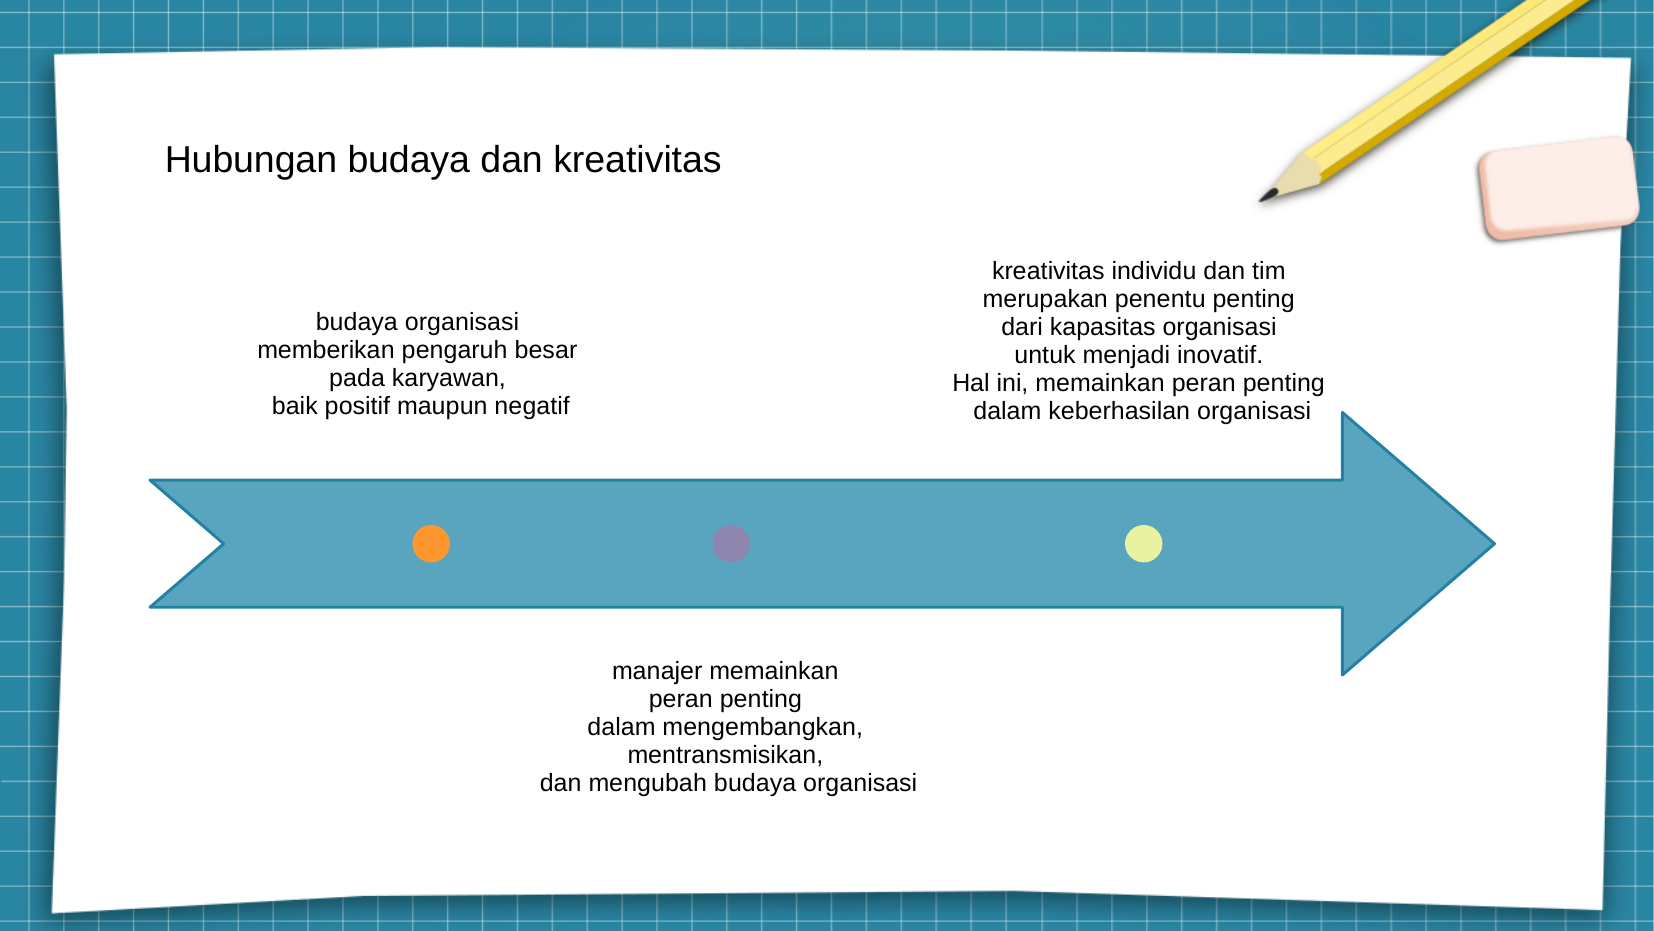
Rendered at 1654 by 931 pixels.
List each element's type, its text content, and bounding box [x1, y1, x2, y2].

text_box manajer memainkan peran penting dalam mengembangkan, mentransmisikan, dan mengubah budaya organisasi [525, 649, 934, 805]
text_box [150, 417, 1495, 676]
text_box budaya organisasi memberikan pengaruh besar pada karyawan, baik positif maupun negatif [242, 300, 601, 427]
text_box Hubungan budaya dan kreativitas [150, 130, 737, 188]
text_box kreativitas individu dan tim merupakan penentu penting dari kapasitas organisasi untuk menjadi inovatif. Hal ini, memainkan peran penting dalam keberhasilan organisasi [937, 249, 1348, 433]
picture [0, 0, 1654, 931]
